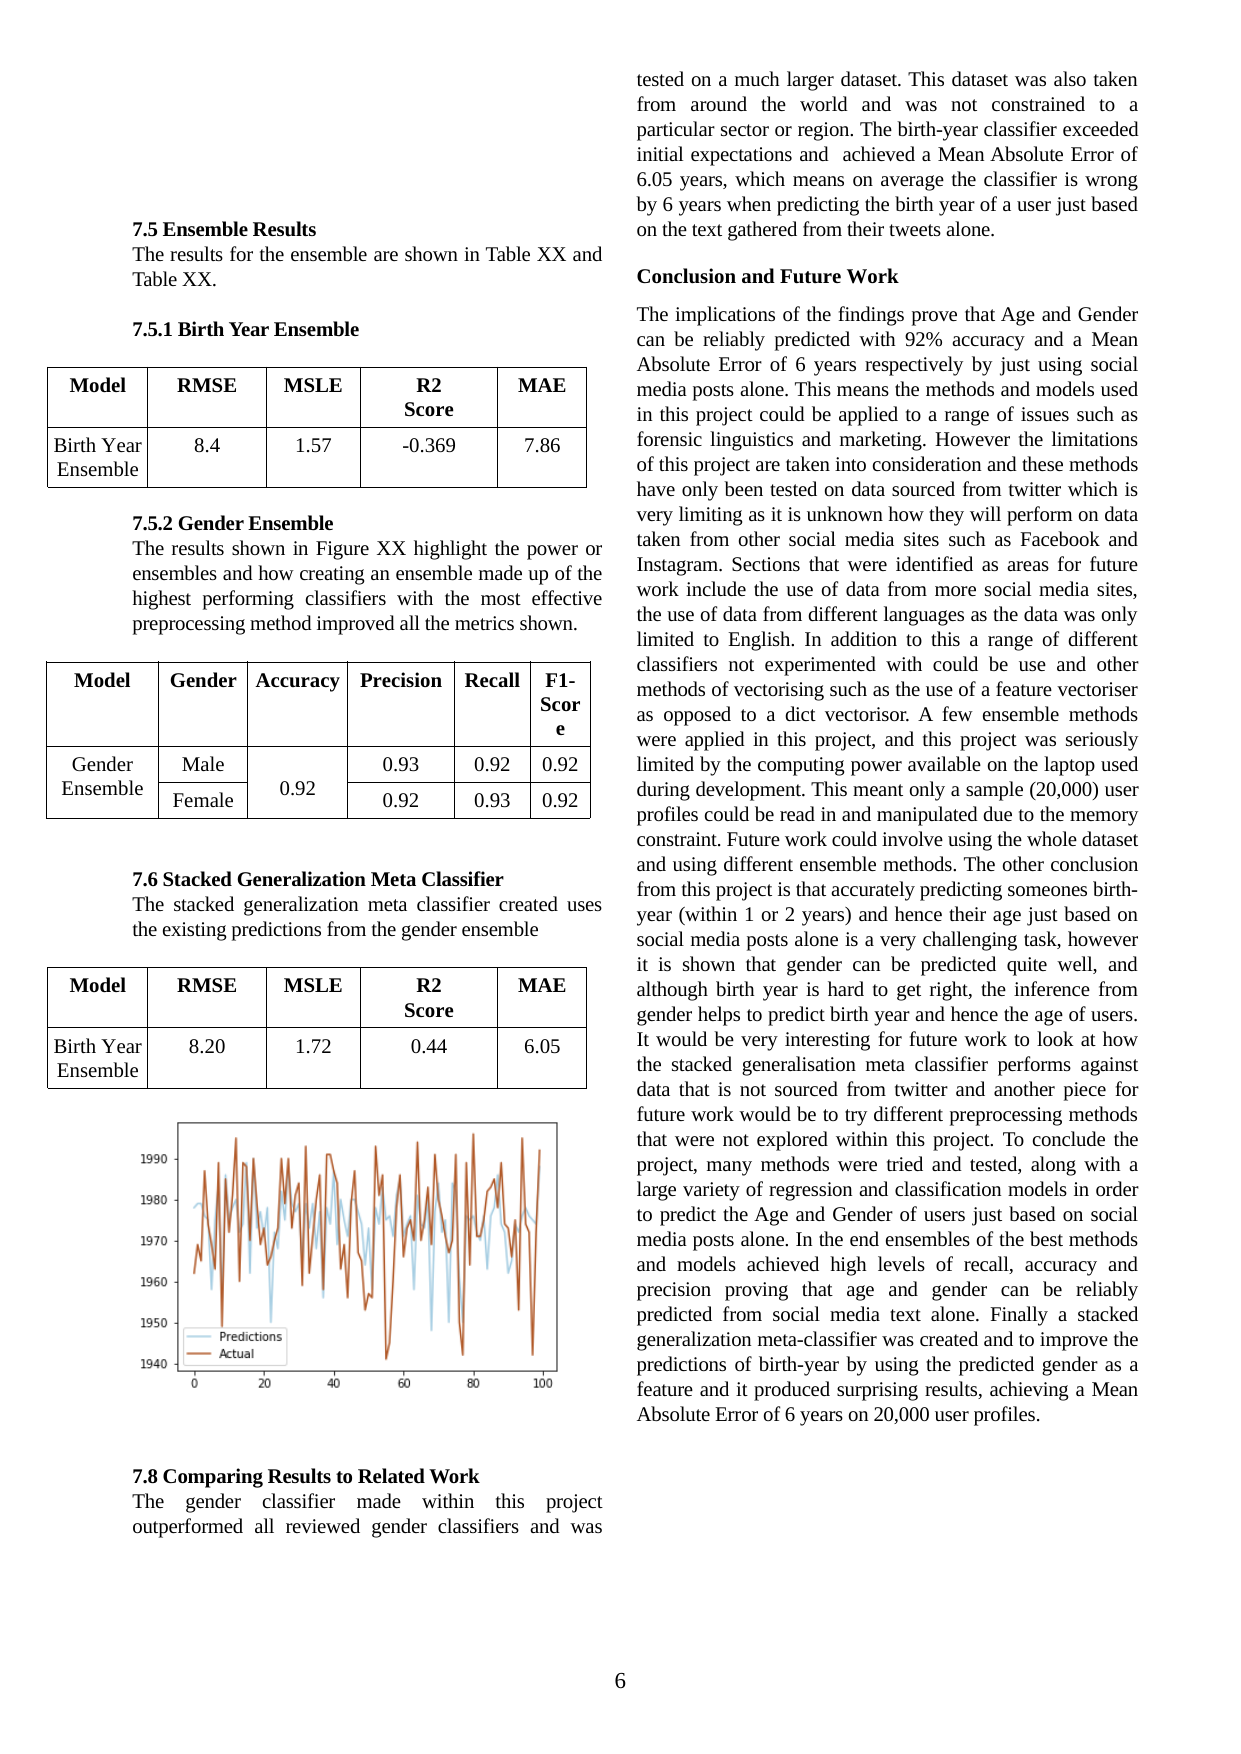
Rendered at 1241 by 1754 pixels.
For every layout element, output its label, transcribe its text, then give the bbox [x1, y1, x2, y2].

table_cell 8.20 [148, 1028, 266, 1087]
table_header MSLE [267, 968, 360, 1027]
table_cell 0.92 [455, 747, 530, 782]
table_cell Birth Year Ensemble [48, 428, 147, 487]
list Conclusion and Future Work [619, 260, 1139, 289]
table_cell Gender Ensemble [47, 747, 158, 818]
table_cell 0.92 [531, 747, 590, 782]
table_header Model [48, 968, 147, 1027]
table_cell Birth Year Ensemble [48, 1028, 147, 1087]
table_header Gender [159, 663, 247, 746]
table_header Precision [348, 663, 454, 746]
text 7.5.2 Gender Ensemble [132, 511, 603, 535]
text 7.8 Comparing Results to Related Work [132, 1464, 603, 1488]
table_cell 0.92 [348, 783, 454, 818]
table_cell 6.05 [498, 1028, 586, 1087]
table_header R2 Score [361, 368, 497, 427]
table_header F1-Score [531, 663, 590, 746]
table_cell 0.92 [248, 747, 347, 818]
text 7.6 Stacked Generalization Meta Classifier [132, 867, 603, 891]
table_cell -0.369 [361, 428, 497, 487]
table_header RMSE [148, 968, 266, 1027]
table_cell Male [159, 747, 247, 782]
text The implications of the findings prove that Age and Gender can be reliably predicted with 92% accuracy and a Mean Absolute Error of 6 years respectively by just using social media posts alone. This means the methods and models used in this project could be applied to a range of issues such as forensic linguistics and marketing. However the limitations of this project are taken into consideration and these methods have only been tested on data sourced from twitter which is very limiting as it is unknown how they will perform on data taken from other social media sites such as Facebook and Instagram. Sections that were identified as areas for future work include the use of data from more social media sites, the use of data from different languages as the data was only limited to English. In addition to this a range of different classifiers not experimented with could be use and other methods of vectorising such as the use of a feature vectoriser as opposed to a dict vectorisor. A few ensemble methods were applied in this project, and this project was seriously limited by the computing power available on the laptop used during development. This meant only a sample (20,000) user profiles could be read in and manipulated due to the memory constraint. Future work could involve using the whole dataset and using different ensemble methods. The other conclusion from this project is that accurately predicting someones birth-year (within 1 or 2 years) and hence their age just based on social media posts alone is a very challenging task, however it is shown that gender can be predicted quite well, and although birth year is hard to get right, the inference from gender helps to predict birth year and hence the age of users. It would be very interesting for future work to look at how the stacked generalisation meta classifier performs against data that is not sourced from twitter and another piece for future work would be to try different preprocessing methods that were not explored within this project. To conclude the project, many methods were tried and tested, along with a large variety of regression and classification models in order to predict the Age and Gender of users just based on social media posts alone. In the end ensembles of the best methods and models achieved high levels of recall, accuracy and precision proving that age and gender can be reliably predicted from social media text alone. Finally a stacked generalization meta-classifier was created and to improve the predictions of birth-year by using the predicted gender as a feature and it produced surprising results, achieving a Mean Absolute Error of 6 years on 20,000 user profiles. [636, 302, 1139, 1426]
table_header MAE [498, 368, 586, 427]
text The stacked generalization meta classifier created uses the existing predictions from the gender ensemble [132, 892, 603, 941]
table_header RMSE [148, 368, 266, 427]
table_cell 1.57 [267, 428, 360, 487]
text 7.5.1 Birth Year Ensemble [132, 317, 603, 341]
table_header MSLE [267, 368, 360, 427]
table_header MAE [498, 968, 586, 1027]
table_cell 0.93 [348, 747, 454, 782]
table_cell 0.92 [531, 783, 590, 818]
table_header Recall [455, 663, 530, 746]
table_header Accuracy [248, 663, 347, 746]
text The results shown in Figure XX highlight the power or ensembles and how creating an ensemble made up of the highest performing classifiers with the most effective preprocessing method improved all the metrics shown. [132, 536, 603, 635]
table_cell 8.4 [148, 428, 266, 487]
table_header Model [47, 663, 158, 746]
table_cell 0.44 [361, 1028, 497, 1087]
table_cell 1.72 [267, 1028, 360, 1087]
table_header Model [48, 368, 147, 427]
table_cell 0.93 [455, 783, 530, 818]
text tested on a much larger dataset. This dataset was also taken from around the world and was not constrained to a particular sector or region. The birth-year classifier exceeded initial expectations and achieved a Mean Absolute Error of 6.05 years, which means on average the classifier is wrong by 6 years when predicting the birth year of a user just based on the text gathered from their tweets alone. [636, 67, 1139, 241]
table_cell Female [159, 783, 247, 818]
text The results for the ensemble are shown in Table XX and Table XX. [132, 242, 603, 291]
table_cell 7.86 [498, 428, 586, 487]
table_header R2 Score [361, 968, 497, 1027]
text The gender classifier made within this project outperformed all reviewed gender classifiers and was [132, 1489, 603, 1538]
text 7.5 Ensemble Results [132, 217, 603, 241]
